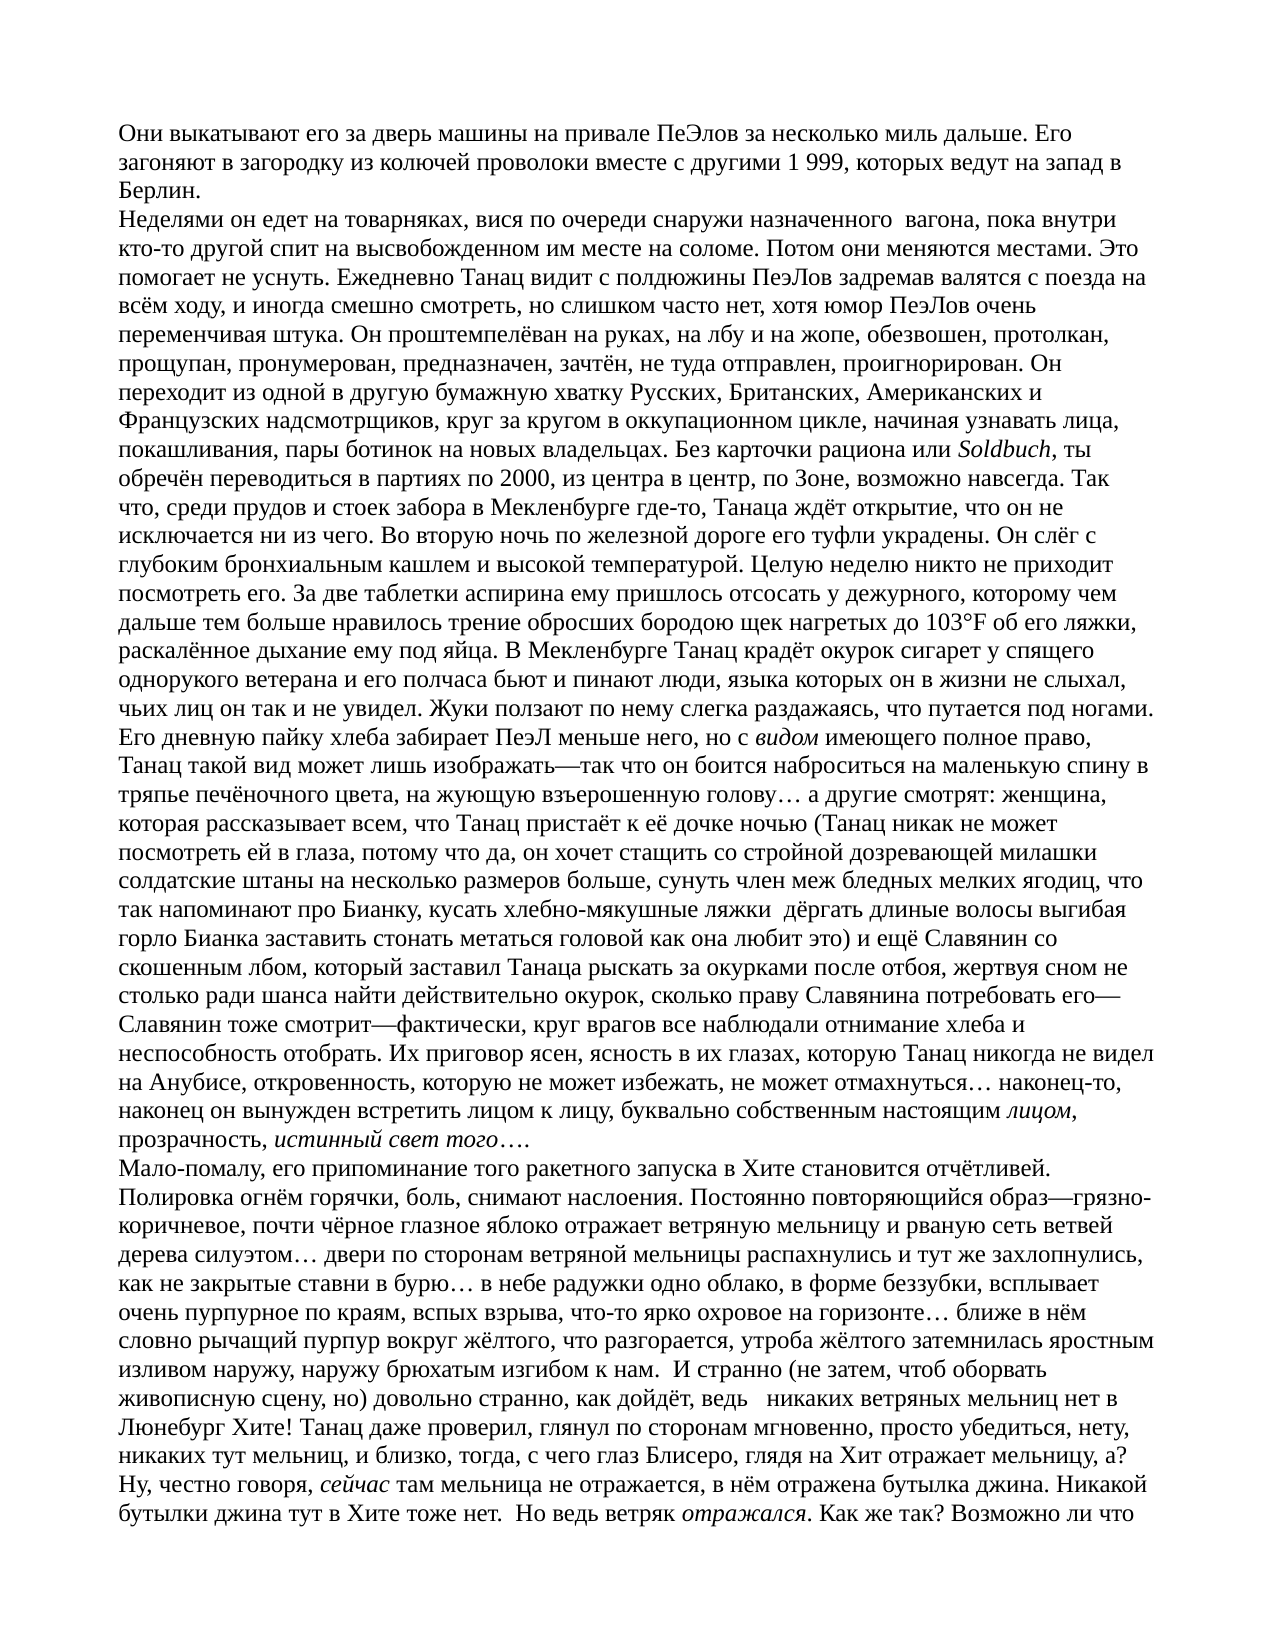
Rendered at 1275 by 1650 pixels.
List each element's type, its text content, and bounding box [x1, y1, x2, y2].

text Неделями он едет на товарняках, вися по очереди снаружи назначенного вагона, пока внутри кто-то другой спит на высвобожденном им месте на соломе. Потом они меняются местами. Это помогает не уснуть. Ежедневно Танац видит с полдюжины ПеэЛов задремав валятся с поезда на всём ходу, и иногда смешно смотреть, но слишком часто нет, хотя юмор ПеэЛов очень переменчивая штука. Он проштемпелёван на руках, на лбу и на жопе, обезвошен, протолкан, прощупан, пронумерован, предназначен, зачтён, не туда отправлен, проигнорирован. Он переходит из одной в другую бумажную хватку Русских, Британских, Американских и Французских надсмотрщиков, круг за кругом в оккупационном цикле, начиная узнавать лица, покашливания, пары ботинок на новых владельцах. Без карточки рациона или Soldbuch, ты обречён переводиться в партиях по 2000, из центра в центр, по Зоне, возможно навсегда. Так что, среди прудов и стоек забора в Мекленбурге где-то, Танаца ждёт открытие, что он не исключается ни из чего. Во вторую ночь по железной дороге его туфли украдены. Он слёг с глубоким бронхиальным кашлем и высокой температурой. Целую неделю никто не приходит посмотреть его. За две таблетки аспирина ему пришлось отсосать у дежурного, которому чем дальше тем больше нравилось трение обросших бородою щек нагретых до 103°F об его ляжки, раскалённое дыхание ему под яйца. В Мекленбурге Танац крадёт окурок сигарет у спящего однорукого ветерана и его полчаса бьют и пинают люди, языка которых он в жизни не слыхал, чьих лиц он так и не увидел. Жуки ползают по нему слегка раздажаясь, что путается под ногами. Его дневную пайку хлеба забирает ПеэЛ меньше него, но с видом имеющего полное право, Танац такой вид может лишь изображать—так что он боится наброситься на маленькую спину в тряпье печёночного цвета, на жующую взъерошенную голову… а другие смотрят: женщина, которая рассказывает всем, что Танац пристаёт к её дочке ночью (Танац никак не может посмотреть ей в глаза, потому что да, он хочет стащить со стройной дозревающей милашки солдатские штаны на несколько размеров больше, сунуть член меж бледных мелких ягодиц, что так напоминают про Бианку, кусать хлебно-мякушные ляжки дёргать длиные волосы выгибая горло Бианка заставить стонать метаться головой как она любит это) и ещё Славянин со скошенным лбом, который заставил Танаца рыскать за окурками после отбоя, жертвуя сном не столько ради шанса найти действительно окурок, сколько праву Славянина потребовать его—Славянин тоже смотрит—фактически, круг врагов все наблюдали отнимание хлеба и неспособность отобрать. Их приговор ясен, ясность в их глазах, которую Танац никогда не видел на Анубисе, откровенность, которую не может избежать, не может отмахнуться… наконец-то, наконец он вынужден встретить лицом к лицу, буквально собственным настоящим лицом, прозрачность, истинный свет того…. [118, 204, 1157, 1153]
text Они выкатывают его за дверь машины на привале ПеЭлов за несколько миль дальше. Его загоняют в загородку из колючей проволоки вместе с другими 1 999, которых ведут на запад в Берлин. [118, 118, 1157, 204]
text Мало-помалу, его припоминание того ракетного запуска в Хите становится отчётливей. Полировка огнём горячки, боль, снимают наслоения. Постоянно повторяющийся образ—грязно-коричневое, почти чёрное глазное яблоко отражает ветряную мельницу и рваную сеть ветвей дерева силуэтом… двери по сторонам ветряной мельницы распахнулись и тут же захлопнулись, как не закрытые ставни в бурю… в небе радужки одно облако, в форме беззубки, всплывает очень пурпурное по краям, вспых взрыва, что-то ярко охровое на горизонте… ближе в нём словно рычащий пурпур вокруг жёлтого, что разгорается, утроба жёлтого затемнилась яростным изливом наружу, наружу брюхатым изгибом к нам. И странно (не затем, чтоб оборвать живописную сцену, но) довольно странно, как дойдёт, ведь никаких ветряных мельниц нет в Люнебург Хите! Танац даже проверил, глянул по сторонам мгновенно, просто убедиться, нету, никаких тут мельниц, и близко, тогда, с чего глаз Блисеро, глядя на Хит отражает мельницу, а? Ну, честно говоря, сейчас там мельница не отражается, в нём отражена бутылка джина. Никакой бутылки джина тут в Хите тоже нет. Но ведь ветряк отражался. Как же так? Возможно ли что [118, 1153, 1157, 1527]
